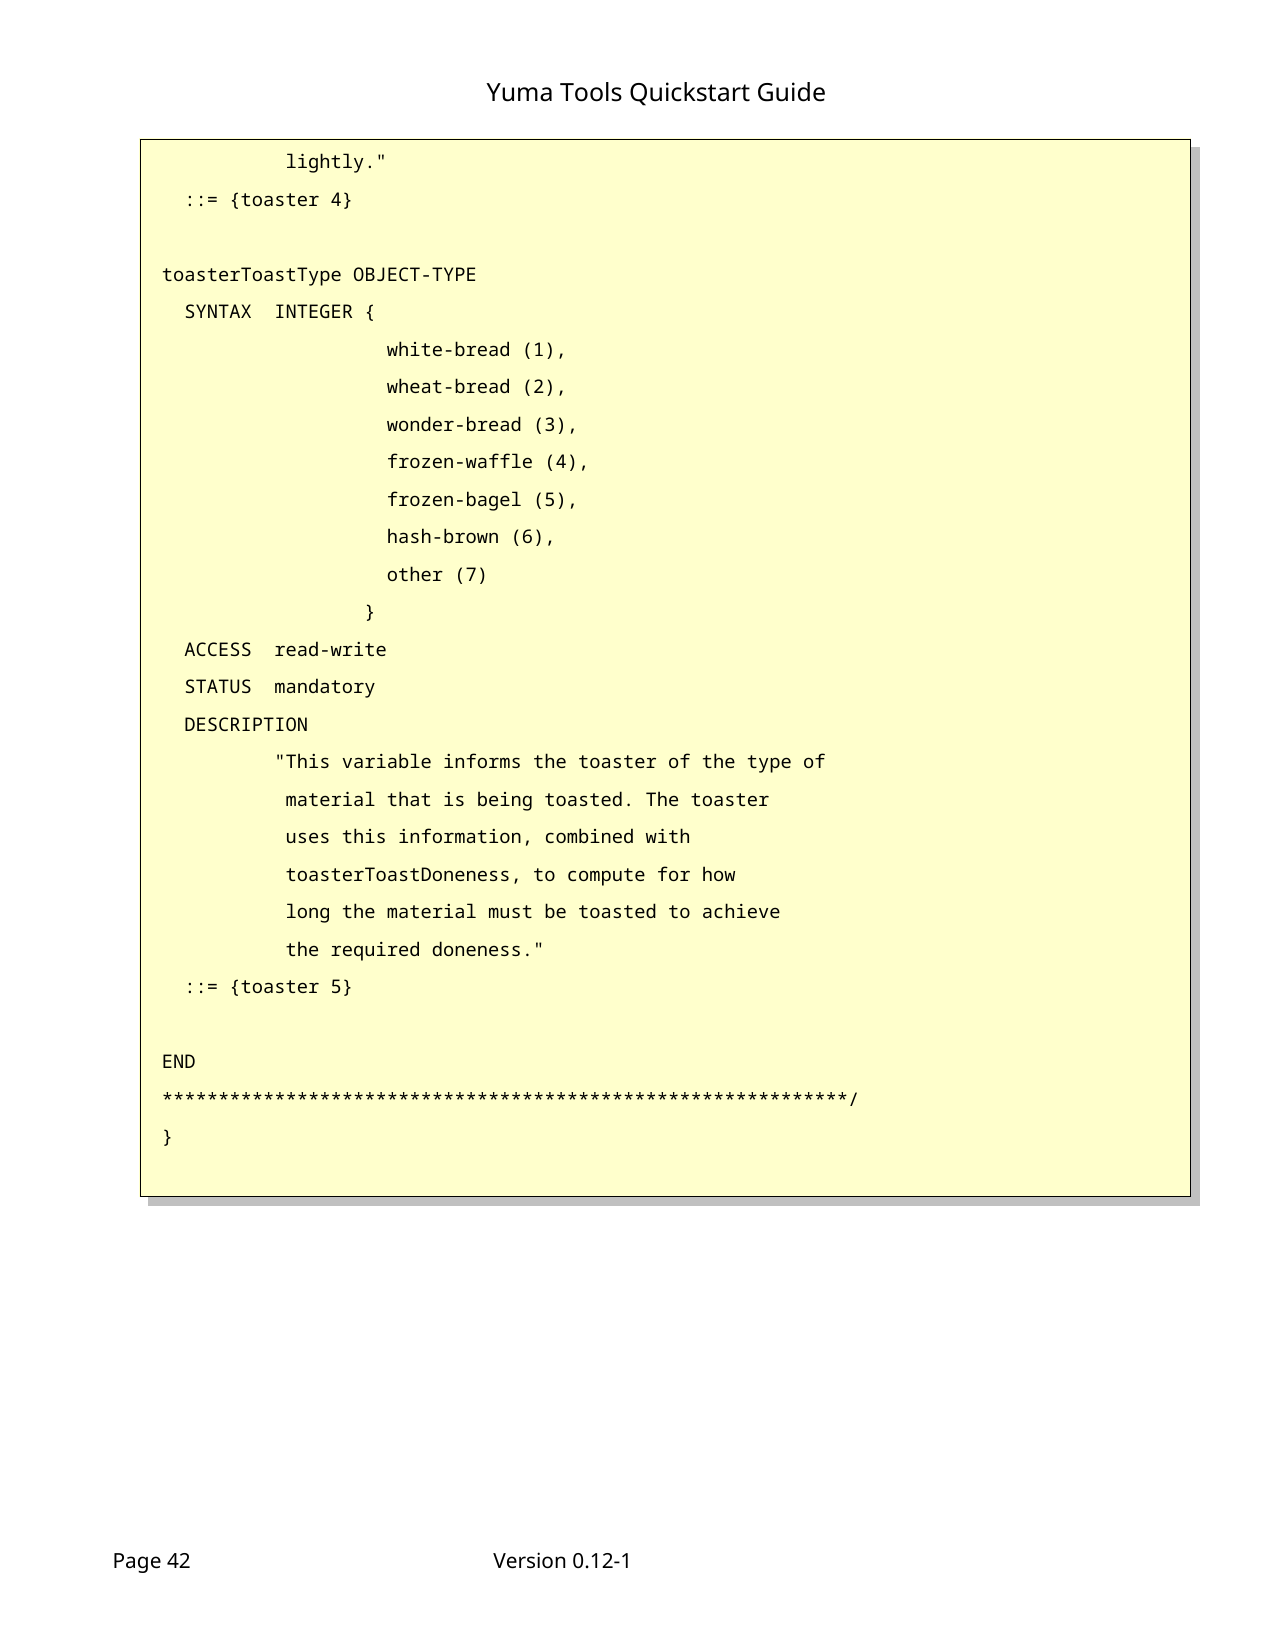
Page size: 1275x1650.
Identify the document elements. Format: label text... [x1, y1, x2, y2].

text wonder-bread (3), [141, 401, 1190, 437]
text "This variable informs the toaster of the type of [141, 738, 1190, 774]
text frozen-waffle (4), [141, 438, 1190, 474]
text DESCRIPTION [141, 701, 1190, 737]
text uses this information, combined with [141, 813, 1190, 849]
text material that is being toasted. The toaster [141, 776, 1190, 812]
text ::= {toaster 5} [141, 963, 1190, 999]
text long the material must be toasted to achieve [141, 888, 1190, 924]
text SYNTAX INTEGER { [141, 288, 1190, 324]
text ::= {toaster 4} [141, 176, 1190, 212]
text white-bread (1), [141, 326, 1190, 362]
text *************************************************************/ [141, 1076, 1190, 1112]
text wheat-bread (2), [141, 363, 1190, 399]
text toasterToastType OBJECT-TYPE [141, 251, 1190, 287]
text } [141, 1113, 1190, 1149]
text END [141, 1038, 1190, 1074]
text frozen-bagel (5), [141, 476, 1190, 512]
text ACCESS read-write [141, 626, 1190, 662]
text toasterToastDoneness, to compute for how [141, 851, 1190, 887]
text the required doneness." [141, 926, 1190, 962]
text STATUS mandatory [141, 663, 1190, 699]
text other (7) [141, 551, 1190, 587]
text lightly." [141, 140, 1190, 174]
text hash-brown (6), [141, 513, 1190, 549]
text } [141, 588, 1190, 624]
